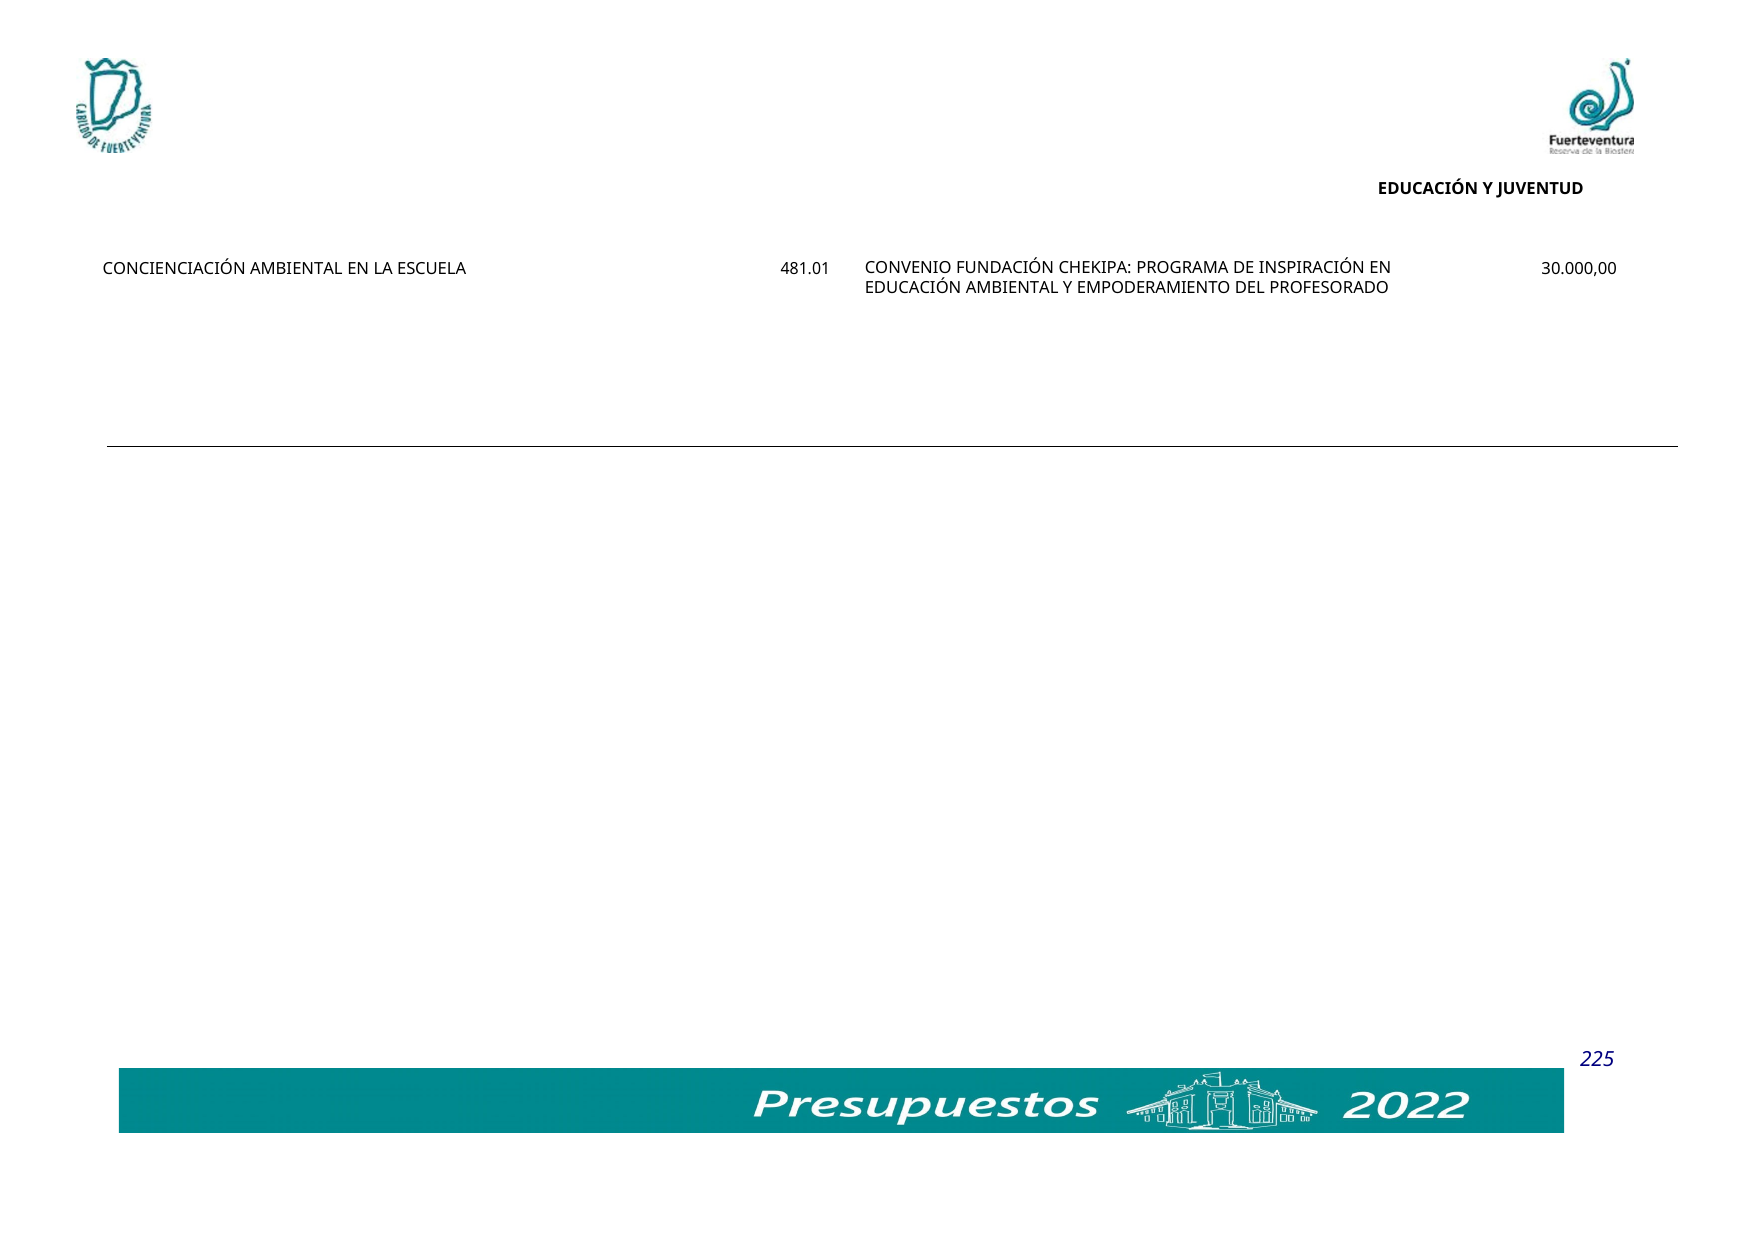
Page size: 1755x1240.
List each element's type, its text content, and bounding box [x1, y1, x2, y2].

table_cell 481.01 [606, 253, 841, 307]
table_cell 30.000,00 [1485, 253, 1636, 307]
table_cell CONCIENCIACIÓN AMBIENTAL EN LA ESCUELA [60, 253, 606, 307]
table_cell CONVENIO FUNDACIÓN CHEKIPA: PROGRAMA DE INSPIRACIÓN EN EDUCACIÓN AMBIENTAL Y EMPODERAMIENTO DEL PROFESORADO [841, 253, 1485, 307]
